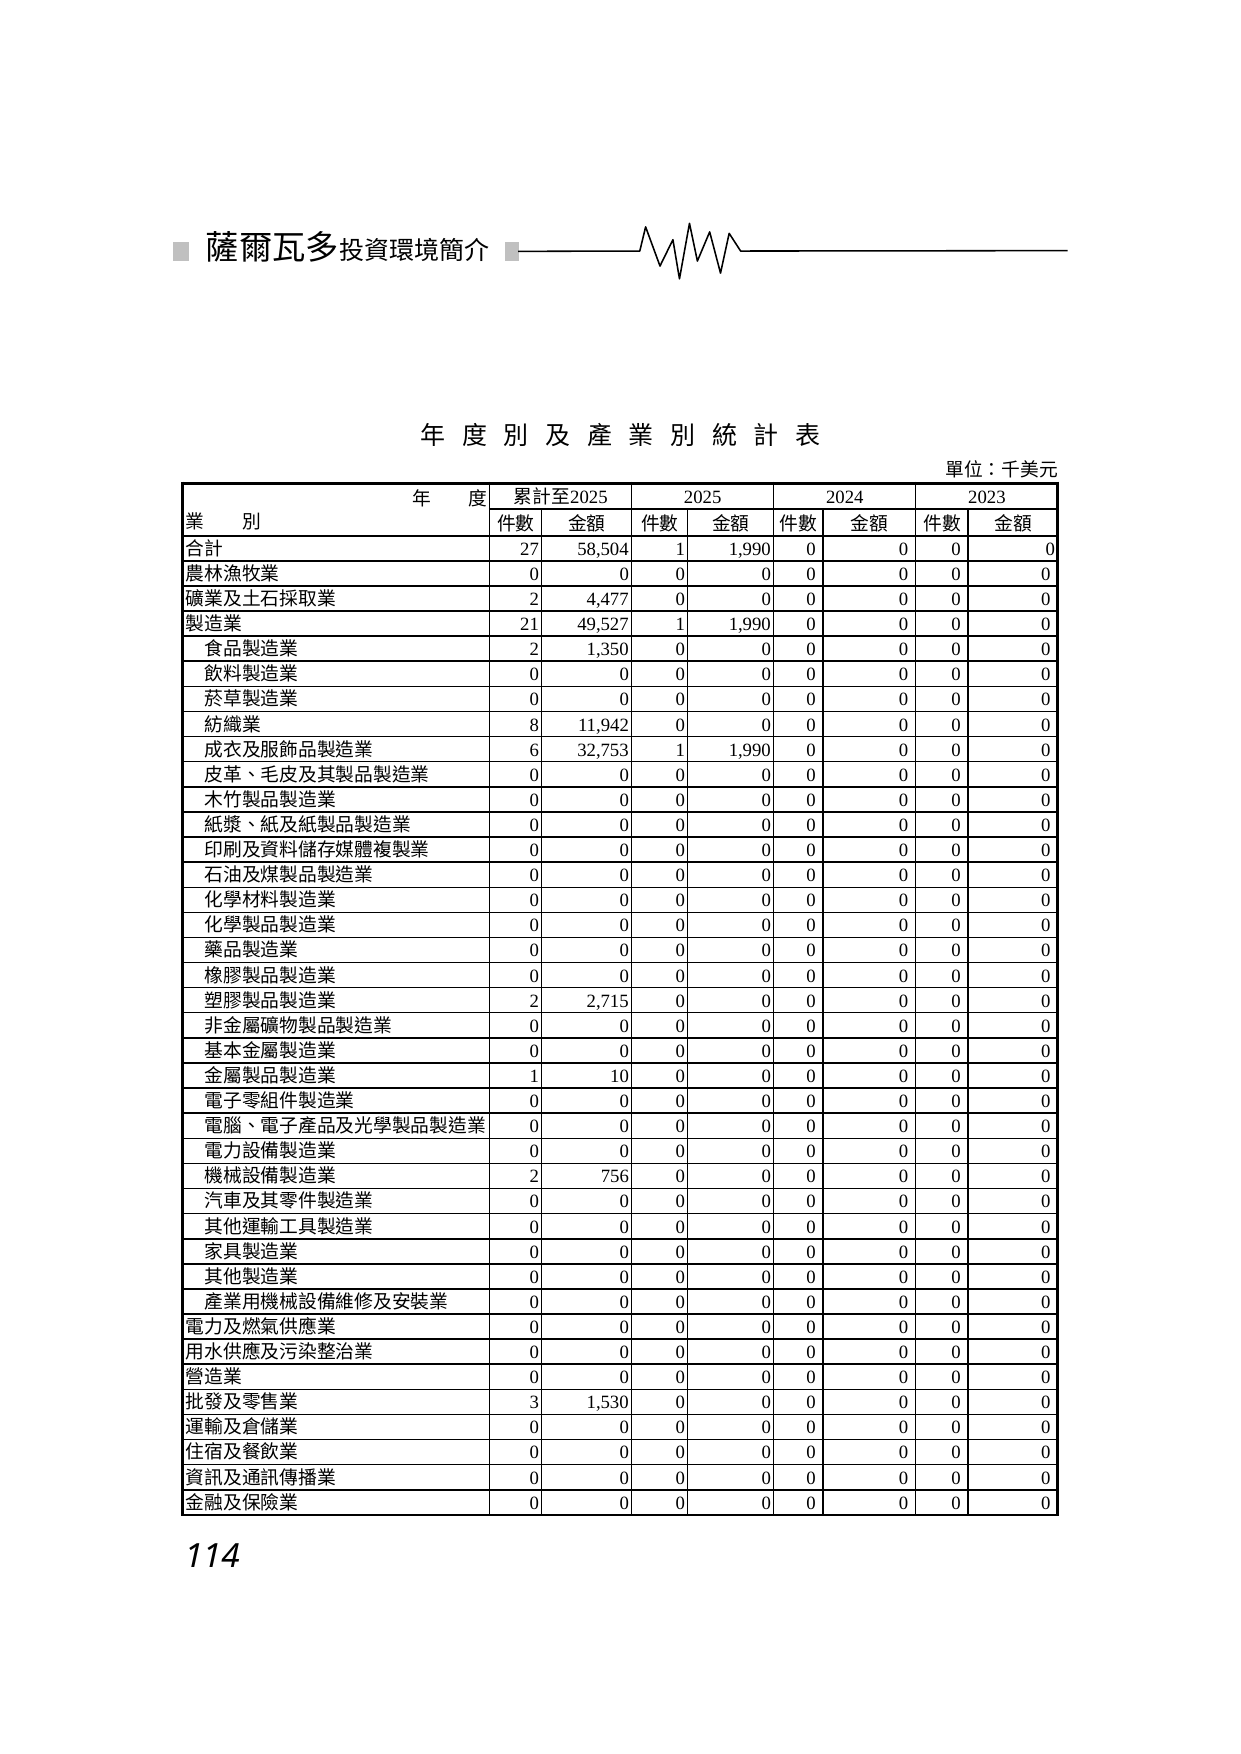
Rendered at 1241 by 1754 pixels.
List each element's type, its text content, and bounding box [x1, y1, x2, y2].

table_cell 0 [688, 838, 773, 861]
table_cell 0 [969, 1365, 1056, 1388]
table_cell 0 [774, 1013, 822, 1037]
table_cell 0 [632, 1265, 687, 1288]
table_cell 0 [632, 687, 687, 711]
table_cell 4,477 [542, 587, 631, 610]
table_cell 0 [916, 687, 967, 711]
table_cell 0 [632, 838, 687, 861]
table_cell 2 [490, 637, 541, 660]
table_cell 0 [969, 1039, 1056, 1062]
table_cell 0 [632, 587, 687, 610]
table_cell 0 [969, 1491, 1056, 1514]
table_cell 0 [542, 888, 631, 911]
table_cell 化學製品製造業 [184, 913, 489, 937]
table_cell 紙漿、紙及紙製品製造業 [184, 813, 489, 836]
table_cell 0 [542, 662, 631, 686]
table_cell 0 [490, 1089, 541, 1112]
table_cell 21 [490, 612, 541, 635]
table_cell 0 [542, 1039, 631, 1062]
table_cell 0 [632, 813, 687, 836]
table_cell 0 [490, 762, 541, 786]
table_cell 石油及煤製品製造業 [184, 863, 489, 886]
table_cell 0 [688, 1013, 773, 1037]
table_cell 0 [542, 1365, 631, 1388]
table_cell 0 [969, 988, 1056, 1012]
table_cell 0 [824, 788, 915, 811]
table_cell 0 [688, 662, 773, 686]
table_cell 住宿及餐飲業 [184, 1440, 489, 1464]
table_cell 0 [490, 687, 541, 711]
table_cell 0 [774, 1390, 822, 1413]
table_cell 0 [688, 562, 773, 585]
table_cell 0 [632, 1013, 687, 1037]
table_cell 機械設備製造業 [184, 1164, 489, 1188]
table_cell 0 [688, 813, 773, 836]
table_cell 0 [969, 1340, 1056, 1363]
table_cell 0 [969, 1465, 1056, 1489]
table_cell 0 [824, 1415, 915, 1439]
table_cell 0 [490, 1315, 541, 1338]
table_cell 用水供應及污染整治業 [184, 1340, 489, 1363]
table_cell 0 [916, 712, 967, 736]
table_cell 0 [824, 1114, 915, 1137]
table_cell 0 [490, 1415, 541, 1439]
table_cell 0 [824, 1315, 915, 1338]
table_cell 0 [688, 1240, 773, 1263]
table_cell 0 [542, 1013, 631, 1037]
table_cell 0 [774, 1189, 822, 1213]
table_cell 0 [490, 938, 541, 962]
table_cell 0 [774, 1164, 822, 1188]
table_cell 0 [969, 712, 1056, 736]
table_cell 0 [632, 1214, 687, 1238]
table_cell 0 [542, 562, 631, 585]
table_cell 0 [490, 1365, 541, 1388]
table_cell 件數 [774, 510, 822, 535]
table_cell 資訊及通訊傳播業 [184, 1465, 489, 1489]
table_cell 電力及燃氣供應業 [184, 1315, 489, 1338]
table_cell 0 [969, 1390, 1056, 1413]
table_cell 0 [824, 737, 915, 761]
table_cell 1 [490, 1064, 541, 1087]
table_cell 0 [688, 988, 773, 1012]
table_cell 0 [969, 1214, 1056, 1238]
table_cell 0 [824, 1013, 915, 1037]
table_cell 0 [688, 863, 773, 886]
table_cell 6 [490, 737, 541, 761]
table_cell 0 [490, 562, 541, 585]
table_cell 0 [774, 687, 822, 711]
table_cell 0 [824, 762, 915, 786]
table_cell 0 [688, 963, 773, 987]
table_cell 金額 [969, 510, 1056, 535]
table_cell 非金屬礦物製品製造業 [184, 1013, 489, 1037]
table_cell 0 [774, 863, 822, 886]
table_cell 0 [632, 562, 687, 585]
table_cell 0 [542, 762, 631, 786]
table_cell 0 [632, 1390, 687, 1413]
table_cell 0 [542, 788, 631, 811]
table_cell 0 [916, 1365, 967, 1388]
table_cell 成衣及服飾品製造業 [184, 737, 489, 761]
table_cell 0 [916, 1265, 967, 1288]
table_cell 0 [774, 662, 822, 686]
table_cell 0 [774, 888, 822, 911]
table_cell 0 [916, 1164, 967, 1188]
table_cell 1,990 [688, 737, 773, 761]
table_cell 0 [969, 537, 1056, 560]
table_cell 0 [774, 1089, 822, 1112]
table_cell 0 [542, 1114, 631, 1137]
table_cell 49,527 [542, 612, 631, 635]
table_cell 0 [969, 1064, 1056, 1087]
table_cell 0 [688, 687, 773, 711]
table_cell 0 [632, 888, 687, 911]
table_cell 1,530 [542, 1390, 631, 1413]
table_cell 0 [542, 1089, 631, 1112]
table_cell 0 [969, 1240, 1056, 1263]
table_cell 0 [774, 1265, 822, 1288]
table_header 2025 [632, 485, 773, 508]
table_cell 0 [688, 1214, 773, 1238]
table_cell 0 [688, 1064, 773, 1087]
table_cell 0 [632, 662, 687, 686]
table_cell 0 [632, 913, 687, 937]
table_cell 0 [916, 637, 967, 660]
table_cell 0 [542, 938, 631, 962]
table_cell 藥品製造業 [184, 938, 489, 962]
table_cell 0 [969, 587, 1056, 610]
table_cell 0 [824, 1440, 915, 1464]
table_cell 橡膠製品製造業 [184, 963, 489, 987]
table_cell 0 [824, 1164, 915, 1188]
table_cell 0 [542, 1290, 631, 1313]
table_cell 0 [688, 1340, 773, 1363]
table_cell 0 [916, 737, 967, 761]
table_cell 0 [632, 863, 687, 886]
table_cell 0 [774, 737, 822, 761]
table_cell 0 [542, 1240, 631, 1263]
table_cell 0 [490, 662, 541, 686]
table_cell 0 [632, 1039, 687, 1062]
table_cell 0 [824, 612, 915, 635]
table_cell 0 [490, 788, 541, 811]
table_cell 8 [490, 712, 541, 736]
table_cell 0 [969, 788, 1056, 811]
table_cell 1 [632, 737, 687, 761]
table_cell 0 [632, 938, 687, 962]
table_cell 0 [774, 813, 822, 836]
table_cell 0 [969, 612, 1056, 635]
table_cell 0 [490, 1265, 541, 1288]
table_cell 0 [632, 1089, 687, 1112]
table_cell 0 [774, 988, 822, 1012]
table_cell 0 [774, 1365, 822, 1388]
table_cell 0 [490, 888, 541, 911]
table_cell 0 [632, 1114, 687, 1137]
table_cell 0 [774, 637, 822, 660]
table_cell 0 [774, 562, 822, 585]
table_cell 0 [824, 1340, 915, 1363]
table_cell 0 [774, 1214, 822, 1238]
table_cell 0 [916, 788, 967, 811]
table_cell 0 [916, 913, 967, 937]
table_cell 0 [916, 1189, 967, 1213]
table_cell 0 [916, 1491, 967, 1514]
table_cell 0 [490, 963, 541, 987]
table_cell 0 [688, 1189, 773, 1213]
table_cell 27 [490, 537, 541, 560]
table_cell 0 [542, 963, 631, 987]
table_cell 0 [688, 1114, 773, 1137]
table_cell 0 [542, 1491, 631, 1514]
table_cell 0 [632, 1340, 687, 1363]
table_cell 0 [542, 1415, 631, 1439]
table_cell 0 [688, 1089, 773, 1112]
table_cell 0 [824, 587, 915, 610]
table_cell 0 [916, 1039, 967, 1062]
table_cell 0 [969, 762, 1056, 786]
table_cell 0 [490, 1440, 541, 1464]
table_cell 0 [774, 913, 822, 937]
table_cell 0 [916, 1465, 967, 1489]
table_cell 0 [916, 537, 967, 560]
table_cell 0 [490, 1013, 541, 1037]
table_cell 0 [490, 1114, 541, 1137]
table_cell 批發及零售業 [184, 1390, 489, 1413]
table_cell 0 [774, 938, 822, 962]
table_cell 0 [916, 1214, 967, 1238]
table_cell 0 [916, 1390, 967, 1413]
table_cell 0 [774, 1240, 822, 1263]
table_cell 0 [688, 762, 773, 786]
table_cell 0 [824, 1039, 915, 1062]
table_cell 0 [916, 662, 967, 686]
table_cell 電腦、電子產品及光學製品製造業 [184, 1114, 489, 1137]
table_cell 件數 [632, 510, 687, 535]
table_cell 0 [774, 1465, 822, 1489]
table_cell 0 [969, 963, 1056, 987]
table_cell 0 [688, 938, 773, 962]
table_cell 0 [632, 1139, 687, 1162]
table_cell 紡織業 [184, 712, 489, 736]
table_cell 食品製造業 [184, 637, 489, 660]
table_cell 0 [774, 1064, 822, 1087]
table_cell 飲料製造業 [184, 662, 489, 686]
table_cell 0 [490, 1189, 541, 1213]
table_cell 0 [774, 838, 822, 861]
table_cell 電子零組件製造業 [184, 1089, 489, 1112]
table_cell 0 [969, 562, 1056, 585]
table_cell 印刷及資料儲存媒體複製業 [184, 838, 489, 861]
table_cell 0 [916, 562, 967, 585]
table_cell 2 [490, 988, 541, 1012]
table_cell 0 [688, 1491, 773, 1514]
table_cell 2 [490, 1164, 541, 1188]
table_cell 0 [969, 1415, 1056, 1439]
table_cell 11,942 [542, 712, 631, 736]
table_cell 0 [824, 863, 915, 886]
table_cell 0 [824, 838, 915, 861]
table_cell 0 [824, 1240, 915, 1263]
table_cell 0 [969, 888, 1056, 911]
table_cell 合計 [184, 537, 489, 560]
table_cell 0 [632, 712, 687, 736]
table_cell 0 [688, 1415, 773, 1439]
table_cell 汽車及其零件製造業 [184, 1189, 489, 1213]
table_cell 化學材料製造業 [184, 888, 489, 911]
table_cell 0 [916, 1064, 967, 1087]
table_cell 0 [824, 537, 915, 560]
table_cell 0 [916, 762, 967, 786]
table_cell 0 [688, 1365, 773, 1388]
table_header 累計至2025 [490, 485, 631, 508]
table_cell 1 [632, 537, 687, 560]
table_cell 礦業及土石採取業 [184, 587, 489, 610]
table_cell 0 [916, 612, 967, 635]
table_cell 0 [490, 1465, 541, 1489]
table_cell 0 [774, 612, 822, 635]
table_cell 0 [688, 1315, 773, 1338]
table_cell 運輸及倉儲業 [184, 1415, 489, 1439]
table_cell 0 [490, 1491, 541, 1514]
table_cell 0 [824, 687, 915, 711]
table_cell 0 [969, 1315, 1056, 1338]
table_cell 0 [916, 813, 967, 836]
table_cell 0 [916, 1114, 967, 1137]
table_cell 0 [916, 1315, 967, 1338]
table_cell 0 [490, 1039, 541, 1062]
table_cell 0 [824, 913, 915, 937]
table_cell 製造業 [184, 612, 489, 635]
table_cell 0 [542, 1214, 631, 1238]
table_cell 0 [632, 1189, 687, 1213]
table_cell 0 [542, 863, 631, 886]
table_cell 0 [824, 1365, 915, 1388]
table_cell 0 [542, 1440, 631, 1464]
table_cell 0 [824, 1491, 915, 1514]
table_cell 0 [774, 1340, 822, 1363]
table_cell 2,715 [542, 988, 631, 1012]
table_cell 0 [969, 637, 1056, 660]
table_cell 0 [774, 1039, 822, 1062]
table_cell 0 [688, 637, 773, 660]
table_cell 0 [774, 712, 822, 736]
table_cell 0 [490, 1240, 541, 1263]
table_cell 0 [774, 788, 822, 811]
table_cell 1 [632, 612, 687, 635]
table_cell 0 [688, 1440, 773, 1464]
table_cell 0 [969, 1265, 1056, 1288]
table_cell 0 [969, 1440, 1056, 1464]
table_cell 1,990 [688, 612, 773, 635]
table_cell 756 [542, 1164, 631, 1188]
table_cell 0 [688, 587, 773, 610]
table_cell 0 [688, 1465, 773, 1489]
table_cell 0 [969, 813, 1056, 836]
table_cell 0 [688, 913, 773, 937]
table_cell 0 [824, 988, 915, 1012]
table_cell 0 [824, 712, 915, 736]
table_cell 0 [916, 888, 967, 911]
table_cell 0 [490, 1139, 541, 1162]
table_cell 0 [824, 938, 915, 962]
table_cell 產業用機械設備維修及安裝業 [184, 1290, 489, 1313]
table_cell 1,350 [542, 637, 631, 660]
table_cell 0 [632, 963, 687, 987]
table_cell 0 [774, 1114, 822, 1137]
table_cell 0 [824, 662, 915, 686]
table_cell 0 [542, 1315, 631, 1338]
table_cell 0 [969, 838, 1056, 861]
table_cell 0 [542, 1340, 631, 1363]
table_cell 0 [916, 938, 967, 962]
table_cell 0 [969, 1089, 1056, 1112]
table_cell 0 [824, 1290, 915, 1313]
table_cell 0 [632, 1365, 687, 1388]
table_cell 0 [916, 1139, 967, 1162]
table_cell 0 [916, 1013, 967, 1037]
table_cell 0 [774, 963, 822, 987]
table_cell 0 [774, 1440, 822, 1464]
table_cell 3 [490, 1390, 541, 1413]
table_cell 0 [632, 1064, 687, 1087]
table_cell 0 [774, 1139, 822, 1162]
table_cell 1,990 [688, 537, 773, 560]
table_cell 0 [632, 1290, 687, 1313]
table_cell 皮革、毛皮及其製品製造業 [184, 762, 489, 786]
table_cell 0 [688, 1139, 773, 1162]
table_cell 0 [824, 888, 915, 911]
table_cell 0 [542, 813, 631, 836]
table_cell 0 [824, 963, 915, 987]
table_cell 0 [916, 988, 967, 1012]
table_cell 0 [916, 1240, 967, 1263]
table_cell 0 [824, 1390, 915, 1413]
table_cell 0 [774, 587, 822, 610]
table_cell 0 [969, 1114, 1056, 1137]
table_cell 0 [916, 863, 967, 886]
table_header 2023 [916, 485, 1056, 508]
table_cell 0 [824, 562, 915, 585]
text 年度別及產業別統計表 [183, 392, 1058, 454]
table_cell 0 [774, 762, 822, 786]
table_cell 0 [632, 1465, 687, 1489]
table_cell 0 [632, 1164, 687, 1188]
table_cell 0 [688, 1390, 773, 1413]
table_cell 0 [824, 1265, 915, 1288]
table_cell 0 [542, 1465, 631, 1489]
table_cell 0 [774, 1315, 822, 1338]
table_cell 0 [969, 938, 1056, 962]
table_cell 0 [688, 1164, 773, 1188]
table_cell 件數 [490, 510, 541, 535]
table_cell 塑膠製品製造業 [184, 988, 489, 1012]
table_cell 0 [969, 1164, 1056, 1188]
table_cell 2 [490, 587, 541, 610]
table_cell 電力設備製造業 [184, 1139, 489, 1162]
table_cell 金屬製品製造業 [184, 1064, 489, 1087]
table_cell 0 [490, 863, 541, 886]
table_cell 0 [632, 1315, 687, 1338]
table_cell 0 [824, 1089, 915, 1112]
table_cell 0 [490, 838, 541, 861]
table_header 2024 [774, 485, 915, 508]
table_cell 32,753 [542, 737, 631, 761]
table_cell 0 [969, 662, 1056, 686]
table_cell 0 [688, 1039, 773, 1062]
table_cell 0 [632, 1415, 687, 1439]
table_cell 0 [824, 1064, 915, 1087]
table_cell 0 [969, 1139, 1056, 1162]
table_cell 0 [542, 1189, 631, 1213]
table_cell 基本金屬製造業 [184, 1039, 489, 1062]
table_cell 0 [916, 1089, 967, 1112]
table_cell 家具製造業 [184, 1240, 489, 1263]
table_cell 農林漁牧業 [184, 562, 489, 585]
table_cell 0 [969, 863, 1056, 886]
table_cell 0 [490, 813, 541, 836]
table_cell 0 [824, 1189, 915, 1213]
table_cell 0 [688, 712, 773, 736]
table_cell 0 [969, 1013, 1056, 1037]
table_cell 0 [688, 788, 773, 811]
table_cell 0 [824, 813, 915, 836]
table_cell 0 [542, 838, 631, 861]
table_cell 0 [916, 838, 967, 861]
table_cell 0 [688, 1265, 773, 1288]
table_cell 0 [688, 1290, 773, 1313]
table_cell 0 [490, 1290, 541, 1313]
table_cell 0 [916, 963, 967, 987]
table_cell 0 [542, 1265, 631, 1288]
table_cell 0 [916, 1290, 967, 1313]
table_cell 0 [916, 1440, 967, 1464]
table_cell 0 [632, 637, 687, 660]
table_cell 0 [824, 637, 915, 660]
table_cell 0 [774, 1290, 822, 1313]
table_cell 金額 [542, 510, 631, 535]
table_cell 0 [969, 1189, 1056, 1213]
table_cell 0 [490, 1214, 541, 1238]
table_cell 0 [916, 587, 967, 610]
text 單位：千美元 [183, 454, 1058, 482]
table_cell 0 [490, 1340, 541, 1363]
table_cell 0 [774, 1415, 822, 1439]
table_cell 0 [824, 1214, 915, 1238]
table_cell 0 [916, 1340, 967, 1363]
table_cell 0 [632, 762, 687, 786]
table_cell 0 [632, 1240, 687, 1263]
table_cell 0 [969, 913, 1056, 937]
table_cell 金額 [688, 510, 773, 535]
table_cell 金額 [824, 510, 915, 535]
table_cell 0 [824, 1139, 915, 1162]
table_cell 木竹製品製造業 [184, 788, 489, 811]
table_cell 其他製造業 [184, 1265, 489, 1288]
table_cell 58,504 [542, 537, 631, 560]
table_cell 0 [824, 1465, 915, 1489]
table_cell 件數 [916, 510, 967, 535]
table_cell 0 [632, 788, 687, 811]
table_cell 0 [542, 1139, 631, 1162]
table_header 年 度 業 別 [184, 485, 489, 535]
table_cell 0 [490, 913, 541, 937]
table_cell 0 [774, 1491, 822, 1514]
table_cell 0 [632, 1491, 687, 1514]
table_cell 0 [916, 1415, 967, 1439]
table_cell 0 [969, 737, 1056, 761]
table_cell 0 [688, 888, 773, 911]
table_cell 0 [969, 1290, 1056, 1313]
table_cell 0 [632, 988, 687, 1012]
table_cell 其他運輸工具製造業 [184, 1214, 489, 1238]
table_cell 0 [632, 1440, 687, 1464]
table_cell 營造業 [184, 1365, 489, 1388]
table_cell 0 [542, 687, 631, 711]
table_cell 10 [542, 1064, 631, 1087]
table_cell 0 [774, 537, 822, 560]
table_cell 0 [542, 913, 631, 937]
table_cell 0 [969, 687, 1056, 711]
table_cell 金融及保險業 [184, 1491, 489, 1514]
table_cell 菸草製造業 [184, 687, 489, 711]
